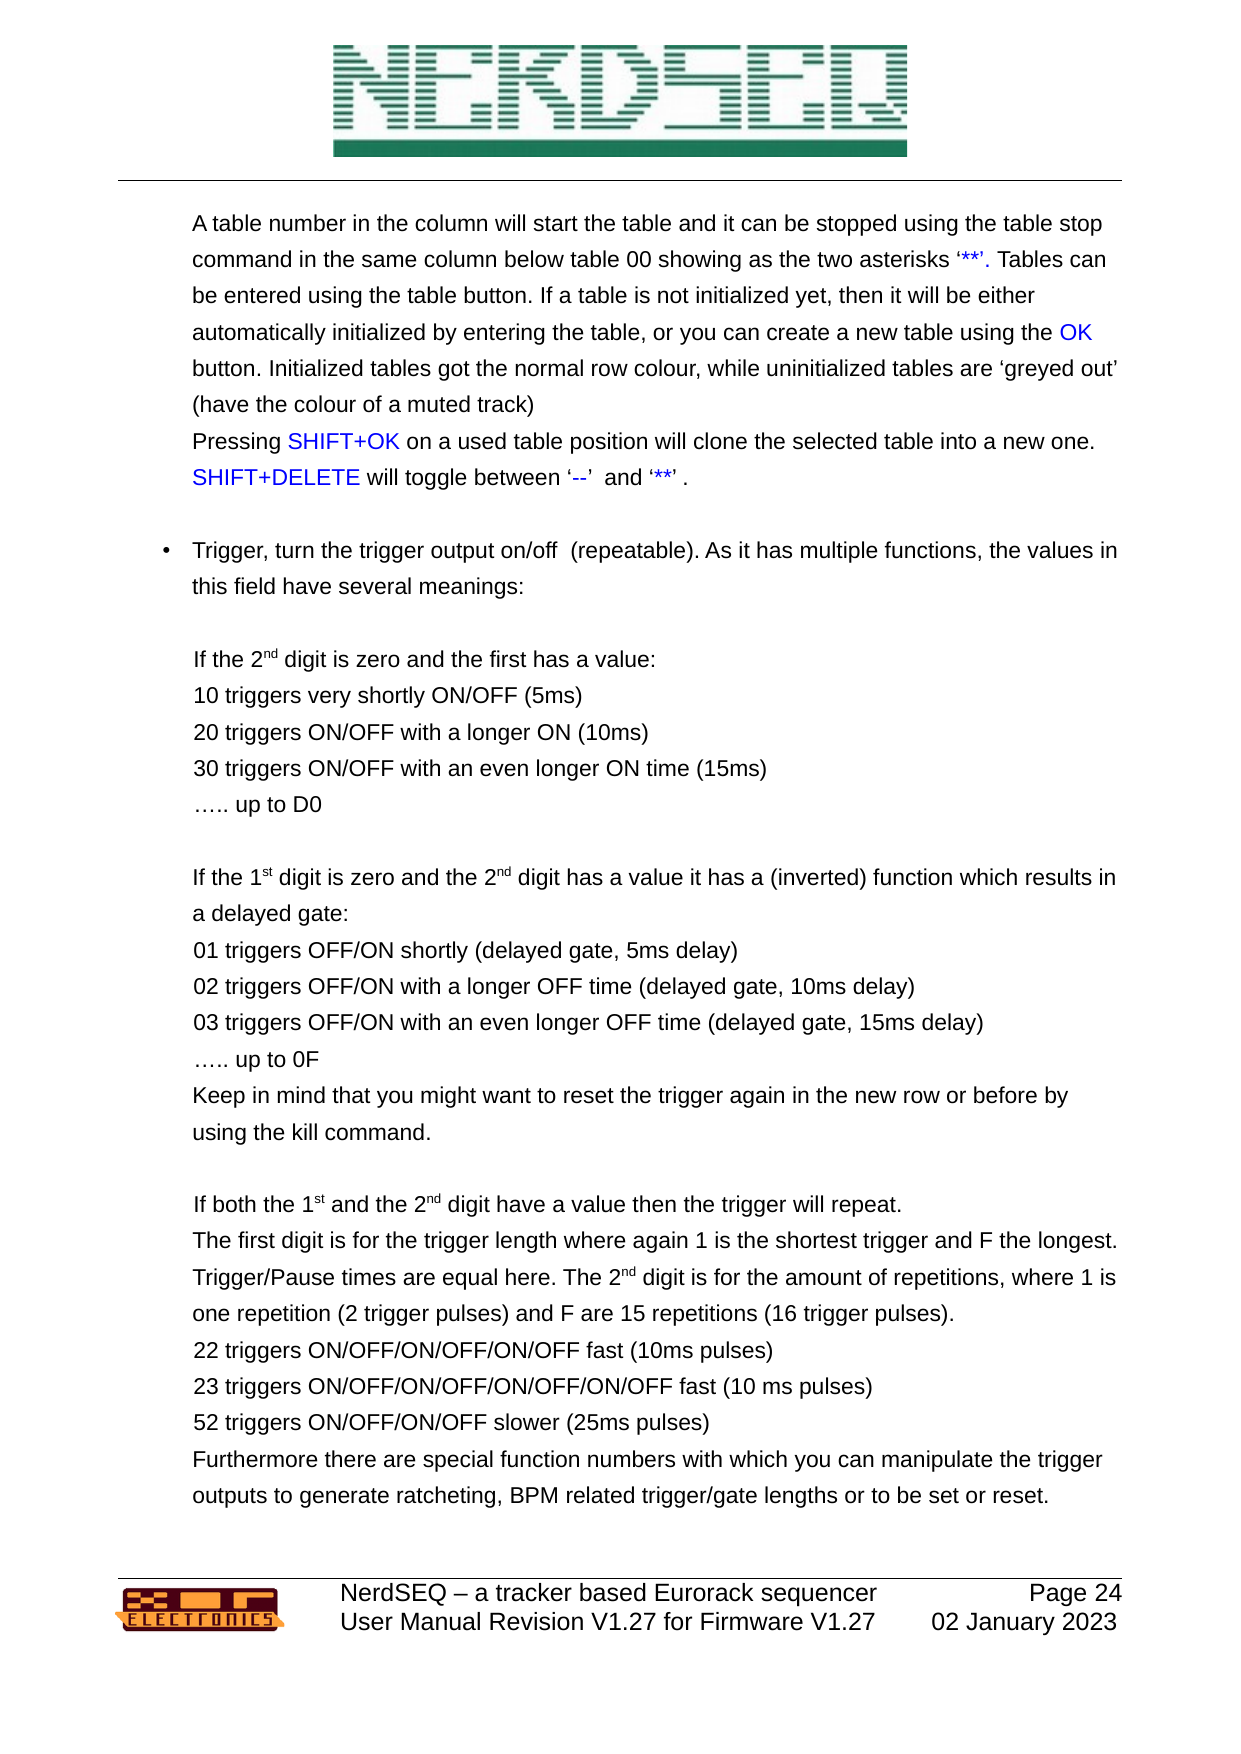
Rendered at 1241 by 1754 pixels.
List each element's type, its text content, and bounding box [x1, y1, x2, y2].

list A table number in the column will start the table and it can be stopped using the table stop command in the same column below table 00 showing as the two asterisks ‘**’. Tables can be entered using the table button. If a table is not initialized yet, then it will be either automatically initialized by entering the table, or you can create a new table using the OK button. Initialized tables got the normal row colour, while uninitialized tables are ‘greyed out’ (have the colour of a muted track) [162, 209, 1122, 418]
text Keep in mind that you might want to reset the trigger again in the new row or before by using the kill command. [192, 1082, 1122, 1145]
text 01 triggers OFF/ON shortly (delayed gate, 5ms delay) [118, 937, 1122, 963]
text 30 triggers ON/OFF with an even longer ON time (15ms) [118, 755, 1122, 781]
text 10 triggers very shortly ON/OFF (5ms) [118, 682, 1122, 708]
list Trigger, turn the trigger output on/off (repeatable). As it has multiple functions, the values in this field have several meanings: [162, 537, 1122, 599]
text 52 triggers ON/OFF/ON/OFF slower (25ms pulses) [118, 1409, 1122, 1436]
text 02 triggers OFF/ON with a longer OFF time (delayed gate, 10ms delay) [118, 973, 1122, 999]
text If both the 1st and the 2nd digit have a value then the trigger will repeat. [118, 1191, 1122, 1217]
text Furthermore there are special function numbers with which you can manipulate the trigger outputs to generate ratcheting, BPM related trigger/gate lengths or to be set or reset. [192, 1446, 1122, 1508]
text ….. up to D0 [118, 791, 1122, 818]
text ….. up to 0F [118, 1046, 1122, 1072]
list SHIFT+DELETE will toggle between ‘--’ and ‘**’ . [162, 464, 1122, 490]
text 20 triggers ON/OFF with a longer ON (10ms) [118, 718, 1122, 745]
text 23 triggers ON/OFF/ON/OFF/ON/OFF/ON/OFF fast (10 ms pulses) [118, 1373, 1122, 1399]
list Pressing SHIFT+OK on a used table position will clone the selected table into a new one. [162, 428, 1122, 454]
text If the 1st digit is zero and the 2nd digit has a value it has a (inverted) function which results in a delayed gate: [192, 864, 1122, 927]
text 03 triggers OFF/ON with an even longer OFF time (delayed gate, 15ms delay) [118, 1009, 1122, 1036]
text 22 triggers ON/OFF/ON/OFF/ON/OFF fast (10ms pulses) [118, 1337, 1122, 1363]
text The first digit is for the trigger length where again 1 is the shortest trigger and F the longest. Trigger/Pause times are equal here. The 2nd digit is for the amount of repetitions, where 1 is one repetition (2 trigger pulses) and F are 15 repetitions (16 trigger pulses). [192, 1227, 1122, 1327]
picture [333, 45, 908, 157]
text If the 2nd digit is zero and the first has a value: [118, 646, 1122, 672]
picture [115, 1584, 285, 1634]
